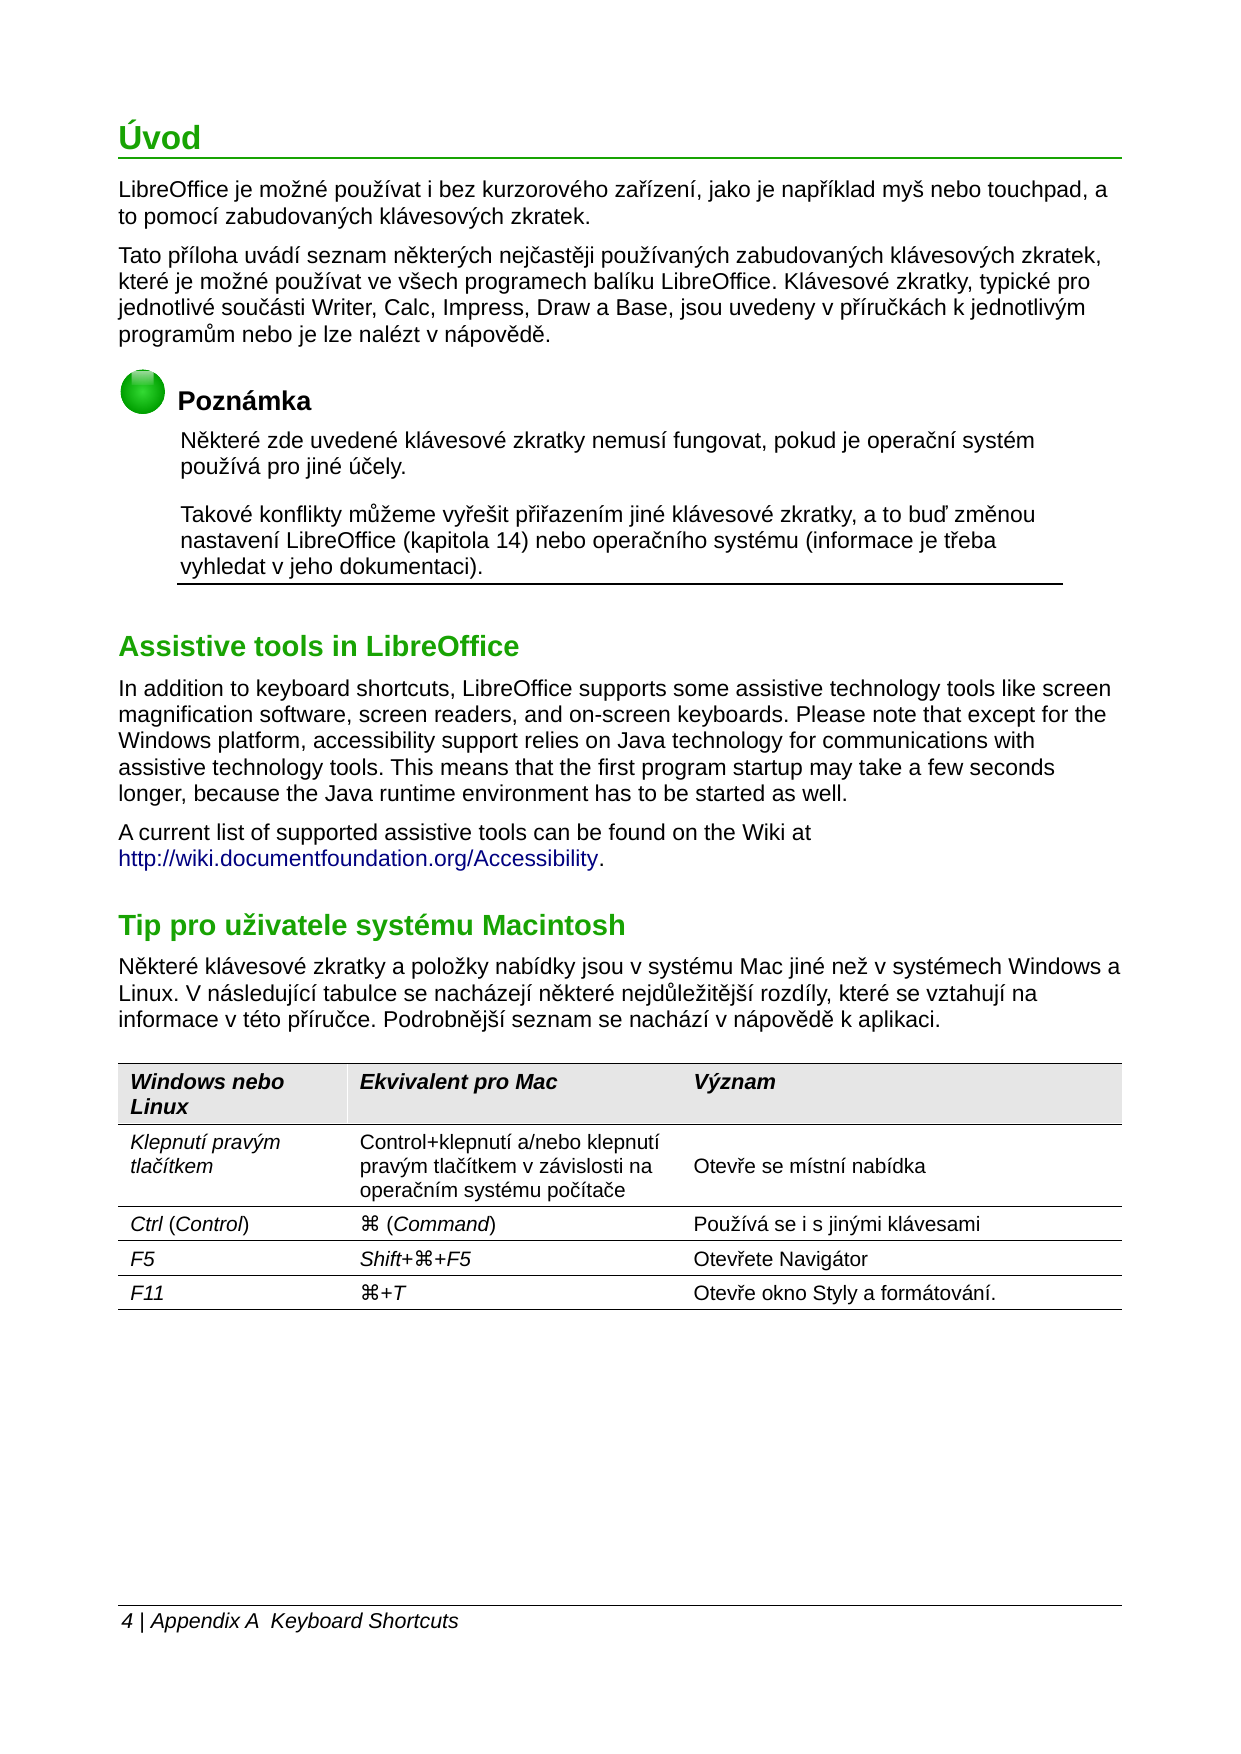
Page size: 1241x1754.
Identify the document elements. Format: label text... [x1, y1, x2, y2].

table_cell F5 [118, 1241, 347, 1275]
text Některé klávesové zkratky a položky nabídky jsou v systému Mac jiné než v systémech Windows a Linux. V následující tabulce se nacházejí některé nejdůležitější rozdíly, které se vztahují na informace v této příručce. Podrobnější seznam se nachází v nápovědě k aplikaci. [118, 953, 1122, 1032]
subtitle Assistive tools in LibreOffice [118, 629, 1122, 663]
text Tato příloha uvádí seznam některých nejčastěji používaných zabudovaných klávesových zkratek, které je možné používat ve všech programech balíku LibreOffice. Klávesové zkratky, typické pro jednotlivé součásti Writer, Calc, Impress, Draw a Base, jsou uvedeny v příručkách k jednotlivým programům nebo je lze nalézt v nápovědě. [118, 242, 1122, 347]
text LibreOffice je možné používat i bez kurzorového zařízení, jako je například myš nebo touchpad, a to pomocí zabudovaných klávesových zkratek. [118, 176, 1122, 229]
table_cell Ctrl (Control) [118, 1207, 347, 1240]
text Některé zde uvedené klávesové zkratky nemusí fungovat, pokud je operační systém používá pro jiné účely. [177, 424, 1063, 479]
table_cell Shift+⌘+F5 [348, 1241, 681, 1275]
table_cell Otevřete Navigátor [681, 1241, 1122, 1275]
subtitle Úvod [118, 118, 1122, 157]
text A current list of supported assistive tools can be found on the Wiki at http://wiki.documentfoundation.org/Accessibility. [118, 819, 1122, 872]
table_header Ekvivalent pro Mac [348, 1064, 681, 1123]
table_cell Otevře okno Styly a formátování. [681, 1276, 1122, 1309]
table_cell Otevře se místní nabídka [681, 1125, 1122, 1206]
table_cell Používá se i s jinými klávesami [681, 1207, 1122, 1240]
subtitle Poznámka [118, 367, 1122, 416]
table_cell ⌘ (Command) [348, 1207, 681, 1240]
table_cell Control+klepnutí a/nebo klepnutí pravým tlačítkem v závislosti na operačním systému počítače [348, 1125, 681, 1206]
text In addition to keyboard shortcuts, LibreOffice supports some assistive technology tools like screen magnification software, screen readers, and on-screen keyboards. Please note that except for the Windows platform, accessibility support relies on Java technology for communications with assistive technology tools. This means that the first program startup may take a few seconds longer, because the Java runtime environment has to be started as well. [118, 675, 1122, 807]
subtitle Tip pro uživatele systému Macintosh [118, 908, 1122, 941]
table_header Windows nebo Linux [118, 1064, 347, 1123]
table_cell ⌘+T [348, 1276, 681, 1309]
table_cell Klepnutí pravým tlačítkem [118, 1125, 347, 1206]
table_cell F11 [118, 1276, 347, 1309]
table_header Význam [681, 1064, 1122, 1123]
text Takové konflikty můžeme vyřešit přiřazením jiné klávesové zkratky, a to buď změnou nastavení LibreOffice (kapitola 14) nebo operačního systému (informace je třeba vyhledat v jeho dokumentaci). [177, 498, 1063, 583]
